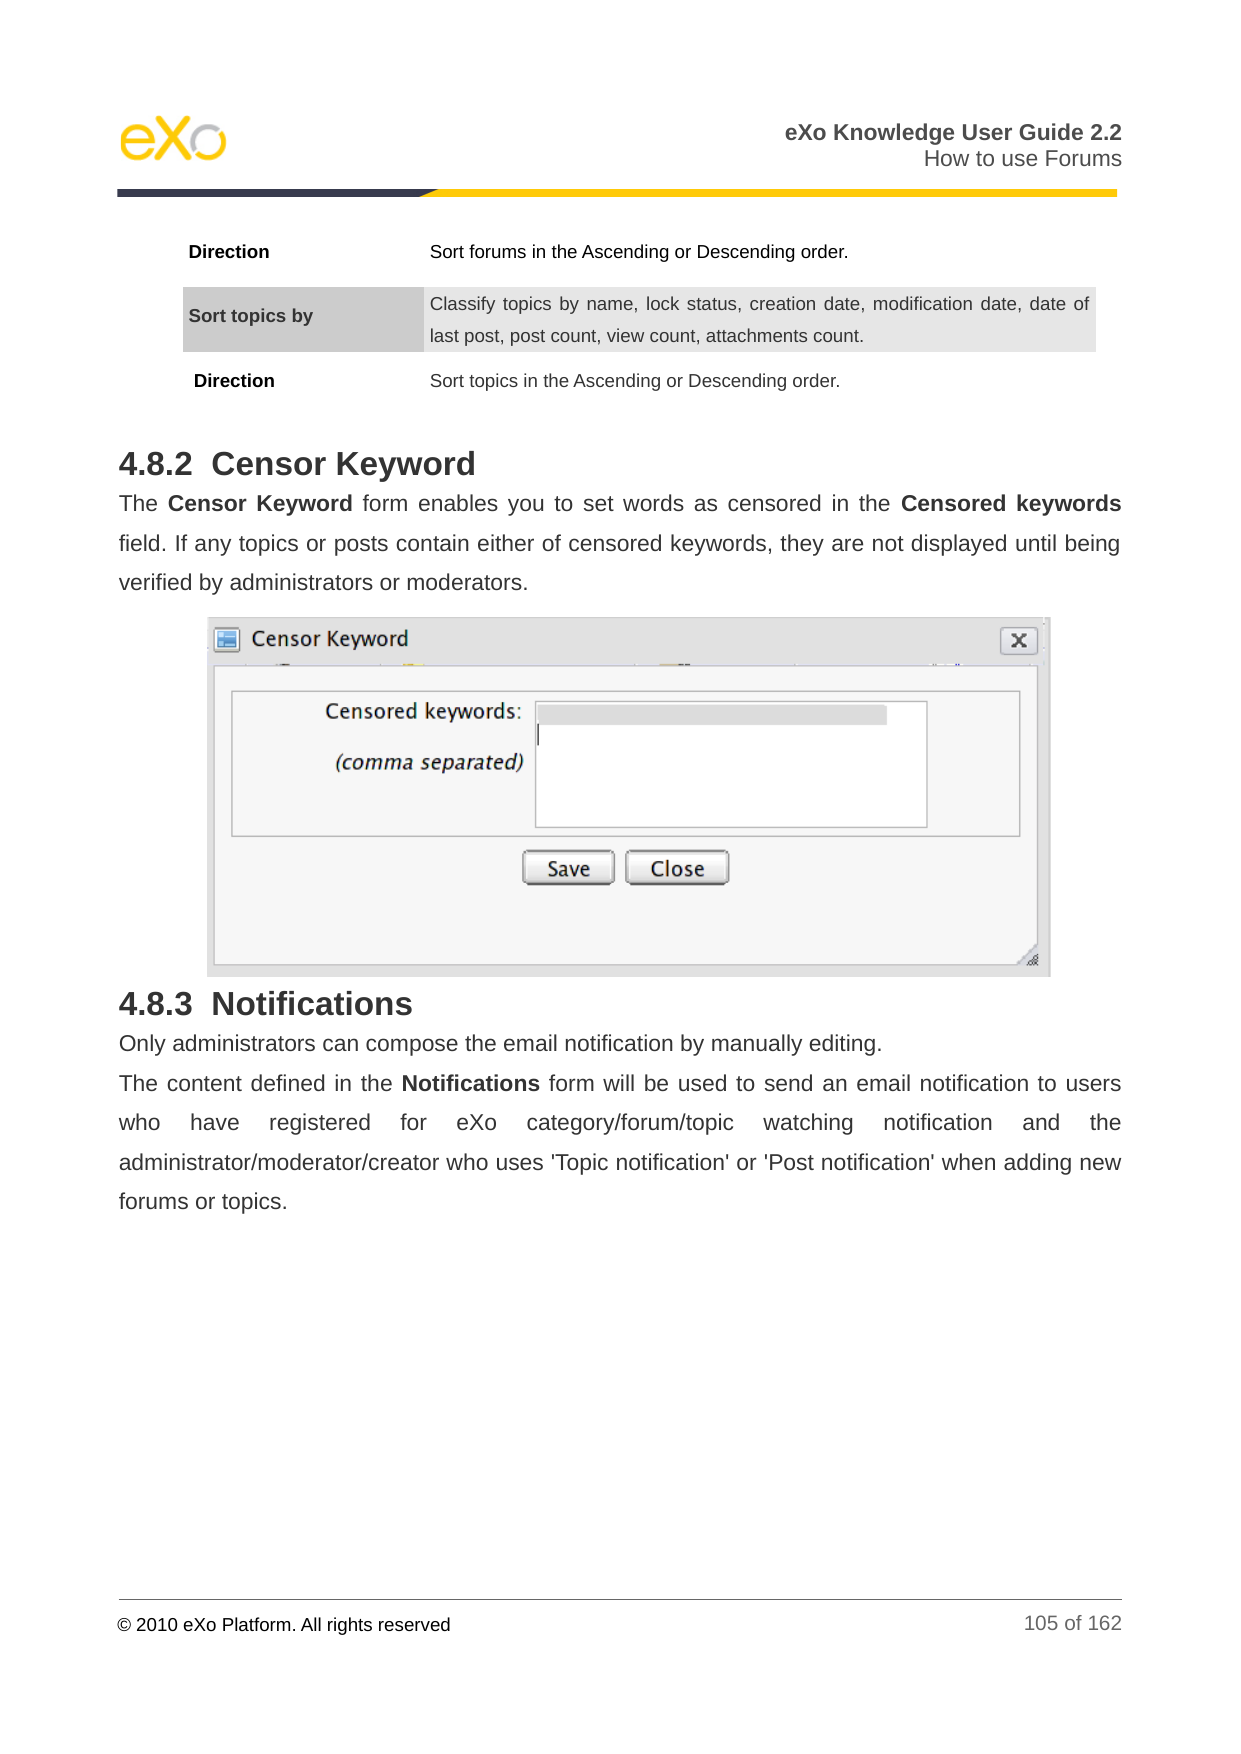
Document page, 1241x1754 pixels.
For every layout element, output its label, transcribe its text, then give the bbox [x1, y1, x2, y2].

table_cell Direction [183, 352, 424, 404]
text Only administrators can compose the email notification by manually editing. [118, 1030, 1122, 1057]
table_cell Classify topics by name, lock status, creation date, modification date, date of last post, post count, view count, attachments count. [424, 287, 1096, 352]
subtitle Censor Keyword [118, 444, 1122, 483]
subtitle Notifications [118, 977, 1122, 1023]
text The Censor Keyword form enables you to set words as censored in the Censored keywords field. If any topics or posts contain either of censored keywords, they are not displayed until being verified by administrators or moderators. [118, 490, 1122, 596]
table_cell Sort forums in the Ascending or Descending order. [424, 224, 1096, 287]
picture [117, 189, 1118, 197]
picture [120, 115, 227, 161]
table_cell Sort topics in the Ascending or Descending order. [424, 352, 1096, 404]
table_cell Sort topics by [183, 287, 424, 352]
text The content defined in the Notifications form will be used to send an email notification to users who have registered for eXo category/forum/topic watching notification and the administrator/moderator/creator who uses 'Topic notification' or 'Post notification' when adding new forums or topics. [118, 1070, 1122, 1215]
table_cell Direction [183, 224, 424, 287]
picture [207, 617, 1051, 977]
